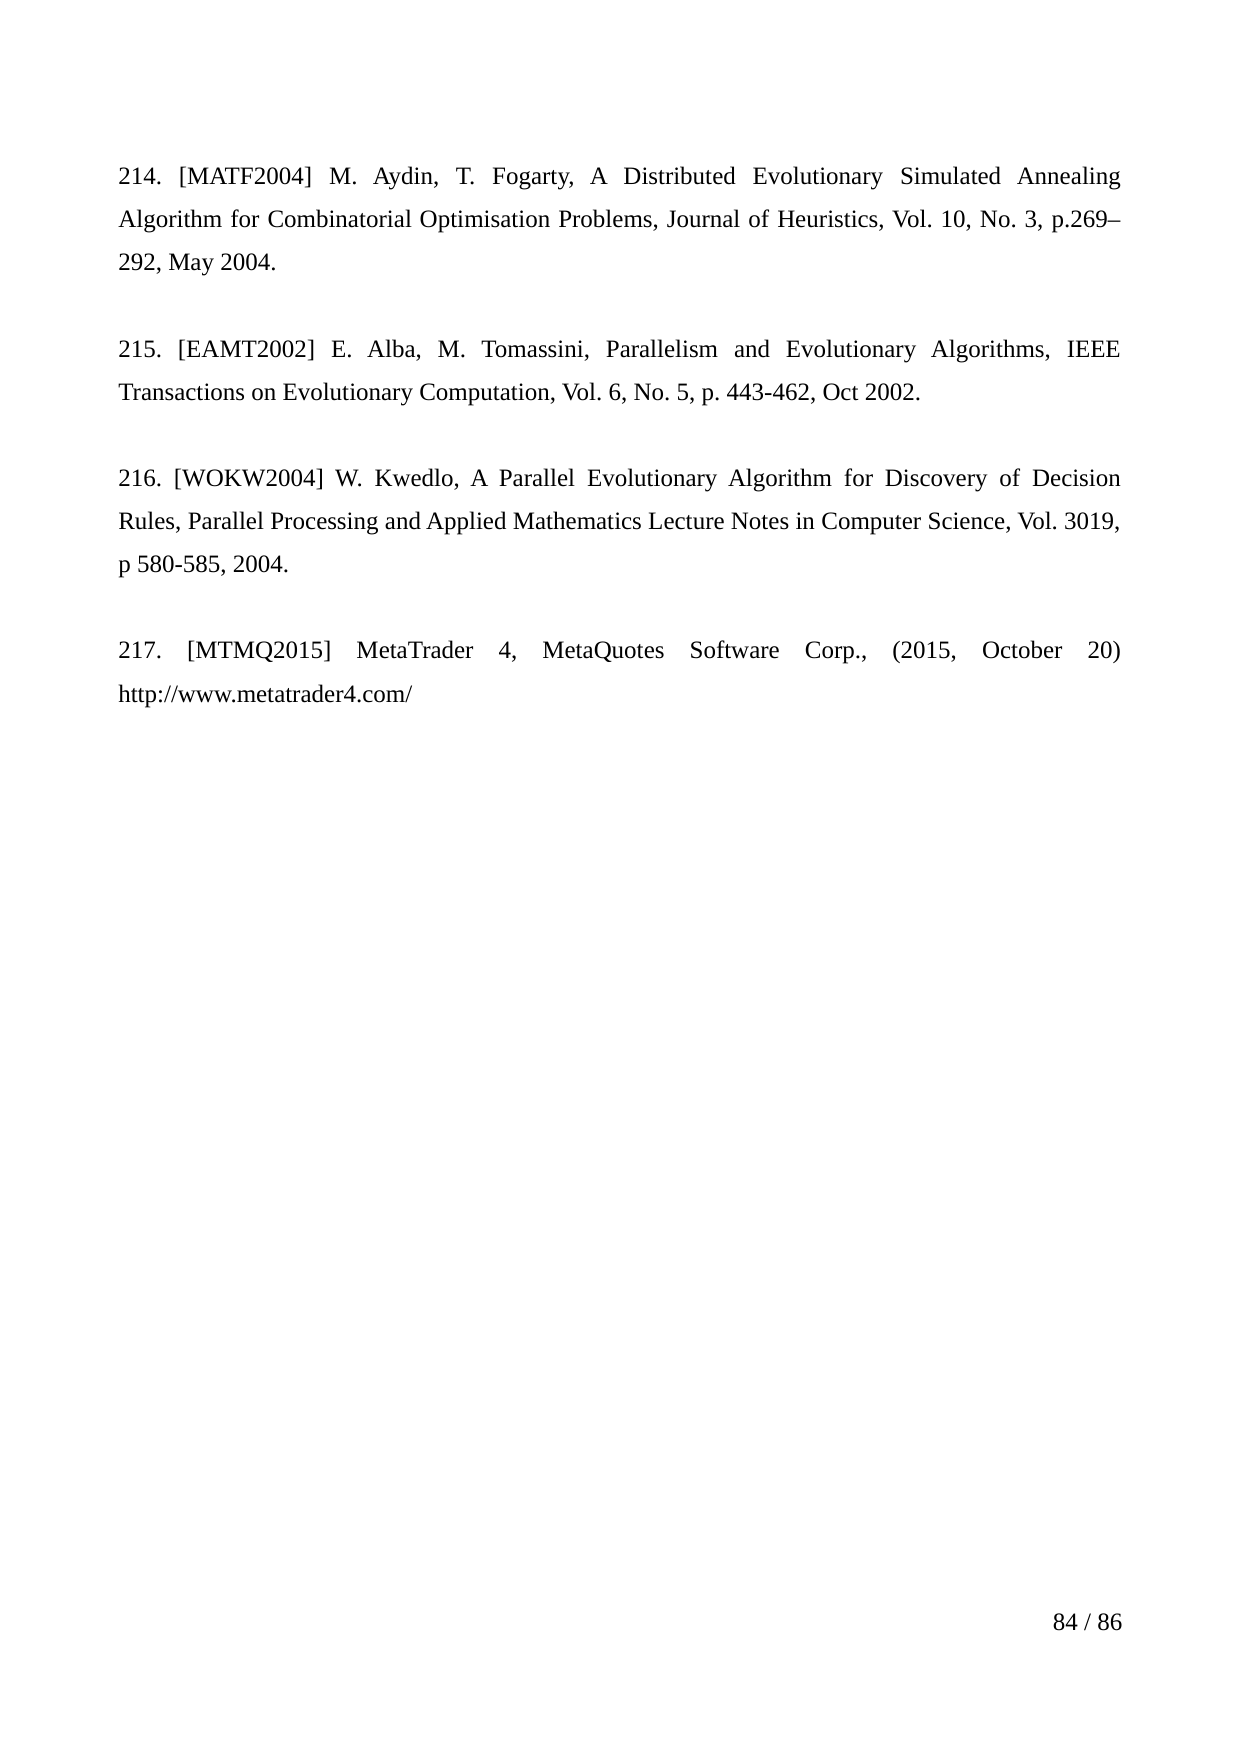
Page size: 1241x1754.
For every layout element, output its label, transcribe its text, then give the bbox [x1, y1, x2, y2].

text 215. [EAMT2002] E. Alba, M. Tomassini, Parallelism and Evolutionary Algorithms, IEEE Transactions on Evolutionary Computation, Vol. 6, No. 5, p. 443-462, Oct 2002. [118, 334, 1122, 406]
text 217. [MTMQ2015] MetaTrader 4, MetaQuotes Software Corp., (2015, October 20) http://www.metatrader4.com/ [118, 636, 1122, 707]
text 214. [MATF2004] M. Aydin, T. Fogarty, A Distributed Evolutionary Simulated Annealing Algorithm for Combinatorial Optimisation Problems, Journal of Heuristics, Vol. 10, No. 3, p.269–292, May 2004. [118, 161, 1122, 276]
text 216. [WOKW2004] W. Kwedlo, A Parallel Evolutionary Algorithm for Discovery of Decision Rules, Parallel Processing and Applied Mathematics Lecture Notes in Computer Science, Vol. 3019, p 580-585, 2004. [118, 463, 1122, 578]
